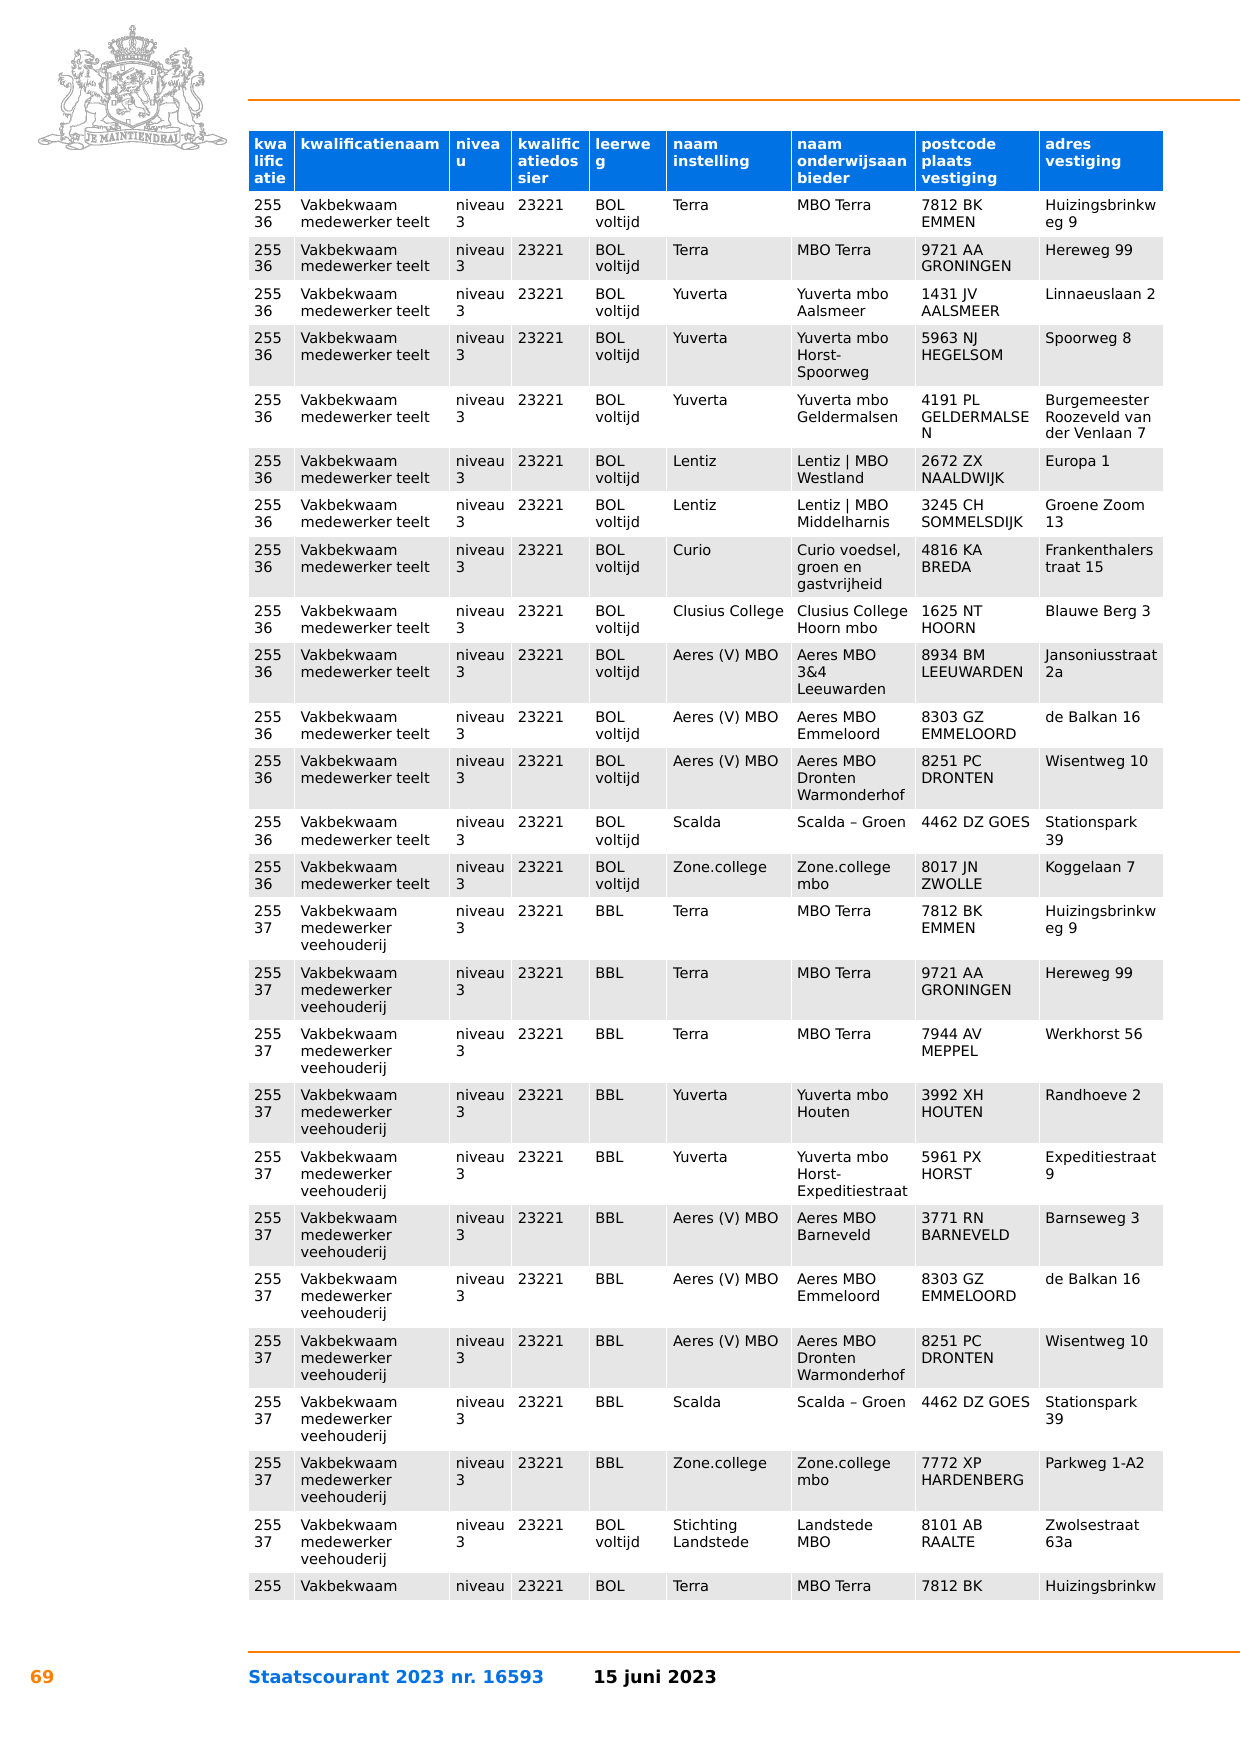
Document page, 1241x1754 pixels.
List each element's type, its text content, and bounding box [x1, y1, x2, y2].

table_cell Scalda [667, 1389, 791, 1449]
table_cell Vakbekwaam medewerker veehouderij [295, 899, 449, 959]
table_cell Hereweg 99 [1040, 960, 1163, 1020]
table_cell niveau 3 [450, 1021, 511, 1081]
table_cell Randhoeve 2 [1040, 1083, 1163, 1143]
table_cell niveau 3 [450, 748, 511, 809]
table_cell 23221 [512, 1083, 589, 1143]
table_cell Lentiz | MBO Westland [792, 448, 915, 491]
table_cell 5963 NJ HEGELSOM [916, 325, 1039, 386]
table_cell Aeres MBO 3&4 Leeuwarden [792, 643, 915, 703]
table_cell 7812 BK EMMEN [916, 899, 1039, 959]
table_cell Vakbekwaam medewerker veehouderij [295, 1451, 449, 1511]
table_cell Burgemeester Roozeveld van der Venlaan 7 [1040, 387, 1163, 447]
table_cell Vakbekwaam medewerker teelt [295, 598, 449, 642]
table_cell Zone.college mbo [792, 854, 915, 897]
table_cell Aeres (V) MBO [667, 1267, 791, 1327]
table_cell Clusius College Hoorn mbo [792, 598, 915, 642]
table_cell BOL voltijd [590, 325, 666, 386]
table_cell Zone.college [667, 854, 791, 897]
table_cell MBO Terra [792, 1573, 915, 1600]
table_cell 23221 [512, 748, 589, 809]
table_cell Koggelaan 7 [1040, 854, 1163, 897]
table_cell 25536 [249, 854, 294, 897]
table_cell BBL [590, 1205, 666, 1266]
table_cell Vakbekwaam medewerker veehouderij [295, 1144, 449, 1204]
table_cell 8303 GZ EMMELOORD [916, 1267, 1039, 1327]
table_cell 255 [249, 1573, 294, 1600]
table_cell 25536 [249, 810, 294, 853]
table_cell 25537 [249, 1328, 294, 1388]
table_cell Terra [667, 192, 791, 236]
table_header adres vestiging [1040, 131, 1163, 191]
table_cell Huizingsbrinkweg 9 [1040, 899, 1163, 959]
table_cell Terra [667, 1021, 791, 1081]
table_cell Europa 1 [1040, 448, 1163, 491]
table_cell BBL [590, 899, 666, 959]
table_cell Vakbekwaam medewerker teelt [295, 854, 449, 897]
table_cell Aeres MBO Barneveld [792, 1205, 915, 1266]
table_cell BBL [590, 1451, 666, 1511]
table_cell Yuverta [667, 281, 791, 324]
table_header kwalificatiedossier [512, 131, 589, 191]
table_cell 25537 [249, 1451, 294, 1511]
table_cell Zwolsestraat 63a [1040, 1512, 1163, 1572]
table_header niveau [450, 131, 511, 191]
table_cell 23221 [512, 854, 589, 897]
picture [38, 25, 227, 150]
table_cell Terra [667, 1573, 791, 1600]
table_cell Werkhorst 56 [1040, 1021, 1163, 1081]
table_cell 8303 GZ EMMELOORD [916, 704, 1039, 747]
table_cell Yuverta [667, 1083, 791, 1143]
table_cell Aeres MBO Emmeloord [792, 1267, 915, 1327]
table_header kwalificatie [249, 131, 294, 191]
table_cell Aeres (V) MBO [667, 643, 791, 703]
table_cell Aeres (V) MBO [667, 1328, 791, 1388]
table_header postcode plaats vestiging [916, 131, 1039, 191]
table_cell 5961 PX HORST [916, 1144, 1039, 1204]
table_cell Vakbekwaam medewerker teelt [295, 537, 449, 597]
table_cell MBO Terra [792, 899, 915, 959]
table_cell de Balkan 16 [1040, 1267, 1163, 1327]
table_cell niveau 3 [450, 1267, 511, 1327]
table_cell 7812 BK [916, 1573, 1039, 1600]
table_cell Barnseweg 3 [1040, 1205, 1163, 1266]
table_cell 23221 [512, 537, 589, 597]
table_cell niveau 3 [450, 1451, 511, 1511]
table_cell Vakbekwaam medewerker teelt [295, 704, 449, 747]
table_cell 23221 [512, 237, 589, 280]
table_cell Vakbekwaam medewerker veehouderij [295, 1021, 449, 1081]
table_cell BOL voltijd [590, 854, 666, 897]
table_cell Expeditiestraat 9 [1040, 1144, 1163, 1204]
table_cell 23221 [512, 1021, 589, 1081]
table_cell 23221 [512, 448, 589, 491]
table_cell niveau 3 [450, 237, 511, 280]
table_header naam onderwijsaanbieder [792, 131, 915, 191]
table_cell niveau 3 [450, 899, 511, 959]
table_cell Blauwe Berg 3 [1040, 598, 1163, 642]
table_cell Zone.college mbo [792, 1451, 915, 1511]
table_cell Vakbekwaam medewerker teelt [295, 643, 449, 703]
table_cell Aeres MBO Emmeloord [792, 704, 915, 747]
table_cell 25536 [249, 281, 294, 324]
table_cell Scalda – Groen [792, 810, 915, 853]
table_cell Lentiz [667, 493, 791, 536]
table_cell Stichting Landstede [667, 1512, 791, 1572]
table_cell BOL voltijd [590, 237, 666, 280]
table_cell 25537 [249, 1083, 294, 1143]
table_cell Spoorweg 8 [1040, 325, 1163, 386]
table_cell 7944 AV MEPPEL [916, 1021, 1039, 1081]
table_cell 9721 AA GRONINGEN [916, 960, 1039, 1020]
table_cell BOL voltijd [590, 810, 666, 853]
table_cell Vakbekwaam medewerker teelt [295, 387, 449, 447]
table_cell 23221 [512, 192, 589, 236]
table_cell niveau 3 [450, 1328, 511, 1388]
table_cell 3992 XH HOUTEN [916, 1083, 1039, 1143]
table_cell 23221 [512, 325, 589, 386]
table_cell 25537 [249, 1144, 294, 1204]
table_cell 25536 [249, 448, 294, 491]
table_cell niveau 3 [450, 325, 511, 386]
table_cell BBL [590, 1144, 666, 1204]
table_cell Yuverta mbo Geldermalsen [792, 387, 915, 447]
table_cell Parkweg 1-A2 [1040, 1451, 1163, 1511]
table_cell Huizingsbrinkweg 9 [1040, 192, 1163, 236]
table_cell Frankenthalerstraat 15 [1040, 537, 1163, 597]
table_cell 25537 [249, 1205, 294, 1266]
table_cell Vakbekwaam [295, 1573, 449, 1600]
table_cell Vakbekwaam medewerker veehouderij [295, 1512, 449, 1572]
table_cell Groene Zoom 13 [1040, 493, 1163, 536]
table_cell niveau 3 [450, 192, 511, 236]
table_cell 23221 [512, 1267, 589, 1327]
table_cell Vakbekwaam medewerker teelt [295, 192, 449, 236]
table_cell BOL voltijd [590, 1512, 666, 1572]
table_cell niveau 3 [450, 854, 511, 897]
table_cell Yuverta [667, 1144, 791, 1204]
table_cell Vakbekwaam medewerker veehouderij [295, 1267, 449, 1327]
table_cell 8251 PC DRONTEN [916, 1328, 1039, 1388]
table_cell BOL voltijd [590, 192, 666, 236]
table_cell 4462 DZ GOES [916, 1389, 1039, 1449]
table_cell 25537 [249, 1512, 294, 1572]
table_cell niveau 3 [450, 704, 511, 747]
table_cell niveau [450, 1573, 511, 1600]
table_cell Lentiz [667, 448, 791, 491]
table_cell BOL voltijd [590, 748, 666, 809]
table_cell Vakbekwaam medewerker teelt [295, 493, 449, 536]
table_cell BOL voltijd [590, 643, 666, 703]
table_cell BBL [590, 1021, 666, 1081]
table_cell 23221 [512, 1389, 589, 1449]
table_cell Stationspark 39 [1040, 810, 1163, 853]
table_cell 25537 [249, 899, 294, 959]
table_cell Curio voedsel, groen en gastvrijheid [792, 537, 915, 597]
table_cell Vakbekwaam medewerker teelt [295, 748, 449, 809]
table_cell Yuverta [667, 387, 791, 447]
table_cell 25536 [249, 192, 294, 236]
table_cell 7772 XP HARDENBERG [916, 1451, 1039, 1511]
table_cell MBO Terra [792, 1021, 915, 1081]
table_cell Yuverta mbo Horst-Expeditiestraat [792, 1144, 915, 1204]
table_cell 23221 [512, 1205, 589, 1266]
table_cell Clusius College [667, 598, 791, 642]
table_cell 23221 [512, 899, 589, 959]
table_cell niveau 3 [450, 1512, 511, 1572]
table_cell BOL voltijd [590, 448, 666, 491]
table_cell Huizingsbrinkw [1040, 1573, 1163, 1600]
table_cell Vakbekwaam medewerker teelt [295, 281, 449, 324]
table_cell BOL voltijd [590, 598, 666, 642]
table_cell Scalda – Groen [792, 1389, 915, 1449]
table_cell Landstede MBO [792, 1512, 915, 1572]
table_cell niveau 3 [450, 493, 511, 536]
table_cell 23221 [512, 1144, 589, 1204]
table_cell 23221 [512, 598, 589, 642]
table_cell 25537 [249, 1267, 294, 1327]
table_cell Stationspark 39 [1040, 1389, 1163, 1449]
table_cell 25536 [249, 598, 294, 642]
table_cell Vakbekwaam medewerker teelt [295, 810, 449, 853]
table_cell Vakbekwaam medewerker teelt [295, 325, 449, 386]
table_cell Yuverta [667, 325, 791, 386]
table_cell Wisentweg 10 [1040, 748, 1163, 809]
table_cell niveau 3 [450, 537, 511, 597]
table_cell 1625 NT HOORN [916, 598, 1039, 642]
table_cell 4191 PL GELDERMALSEN [916, 387, 1039, 447]
table_cell 25536 [249, 493, 294, 536]
table_cell BOL voltijd [590, 281, 666, 324]
table_cell 25537 [249, 1389, 294, 1449]
table_cell Yuverta mbo Houten [792, 1083, 915, 1143]
table_cell niveau 3 [450, 960, 511, 1020]
table_cell Lentiz | MBO Middelharnis [792, 493, 915, 536]
table_cell Terra [667, 899, 791, 959]
table_cell 8251 PC DRONTEN [916, 748, 1039, 809]
table_cell BBL [590, 1328, 666, 1388]
table_cell niveau 3 [450, 598, 511, 642]
table_cell MBO Terra [792, 960, 915, 1020]
table_cell 23221 [512, 960, 589, 1020]
table_cell BBL [590, 1083, 666, 1143]
table_cell Vakbekwaam medewerker veehouderij [295, 1205, 449, 1266]
table_cell niveau 3 [450, 1205, 511, 1266]
table_cell 25537 [249, 960, 294, 1020]
table_cell BBL [590, 1389, 666, 1449]
table_cell Scalda [667, 810, 791, 853]
table_cell 23221 [512, 810, 589, 853]
table_cell 25537 [249, 1021, 294, 1081]
table_cell BBL [590, 1267, 666, 1327]
table_cell niveau 3 [450, 810, 511, 853]
table_cell 23221 [512, 1328, 589, 1388]
table_cell Vakbekwaam medewerker veehouderij [295, 1328, 449, 1388]
table_cell Zone.college [667, 1451, 791, 1511]
table_cell BOL voltijd [590, 537, 666, 597]
table_cell 8101 AB RAALTE [916, 1512, 1039, 1572]
table_cell 4816 KA BREDA [916, 537, 1039, 597]
table_cell Jansoniusstraat 2a [1040, 643, 1163, 703]
table_cell niveau 3 [450, 1144, 511, 1204]
table_cell 23221 [512, 1573, 589, 1600]
table_cell BBL [590, 960, 666, 1020]
table_cell MBO Terra [792, 192, 915, 236]
table_header leerweg [590, 131, 666, 191]
table_cell 8934 BM LEEUWARDEN [916, 643, 1039, 703]
table_cell niveau 3 [450, 387, 511, 447]
table_cell 7812 BK EMMEN [916, 192, 1039, 236]
table_cell niveau 3 [450, 448, 511, 491]
table_cell Hereweg 99 [1040, 237, 1163, 280]
table_cell Aeres (V) MBO [667, 1205, 791, 1266]
table_cell de Balkan 16 [1040, 704, 1163, 747]
table_cell 23221 [512, 1451, 589, 1511]
table_cell Vakbekwaam medewerker veehouderij [295, 960, 449, 1020]
table_cell Aeres MBO Dronten Warmonderhof [792, 748, 915, 809]
table_header naam instelling [667, 131, 791, 191]
table_cell 4462 DZ GOES [916, 810, 1039, 853]
table_cell BOL voltijd [590, 493, 666, 536]
table_cell 25536 [249, 704, 294, 747]
table_cell Vakbekwaam medewerker veehouderij [295, 1083, 449, 1143]
table_cell 25536 [249, 643, 294, 703]
table_cell Aeres (V) MBO [667, 748, 791, 809]
table_cell niveau 3 [450, 281, 511, 324]
table_cell 25536 [249, 325, 294, 386]
table_cell Aeres MBO Dronten Warmonderhof [792, 1328, 915, 1388]
table_cell 8017 JN ZWOLLE [916, 854, 1039, 897]
table_cell Terra [667, 960, 791, 1020]
table_cell 25536 [249, 387, 294, 447]
table_cell 2672 ZX NAALDWIJK [916, 448, 1039, 491]
table_cell MBO Terra [792, 237, 915, 280]
table_cell BOL [590, 1573, 666, 1600]
table_cell Vakbekwaam medewerker teelt [295, 448, 449, 491]
table_cell niveau 3 [450, 1389, 511, 1449]
table_cell Yuverta mbo Horst-Spoorweg [792, 325, 915, 386]
table_cell 25536 [249, 537, 294, 597]
table_cell 25536 [249, 237, 294, 280]
table_cell 3771 RN BARNEVELD [916, 1205, 1039, 1266]
table_cell 23221 [512, 493, 589, 536]
table_header kwalificatienaam [295, 131, 449, 191]
table_cell Yuverta mbo Aalsmeer [792, 281, 915, 324]
table_cell Terra [667, 237, 791, 280]
table_cell niveau 3 [450, 643, 511, 703]
table_cell Curio [667, 537, 791, 597]
table_cell Aeres (V) MBO [667, 704, 791, 747]
table_cell Vakbekwaam medewerker veehouderij [295, 1389, 449, 1449]
table_cell Linnaeuslaan 2 [1040, 281, 1163, 324]
table_cell niveau 3 [450, 1083, 511, 1143]
table_cell BOL voltijd [590, 704, 666, 747]
table_cell 23221 [512, 281, 589, 324]
table_cell 9721 AA GRONINGEN [916, 237, 1039, 280]
table_cell 3245 CH SOMMELSDIJK [916, 493, 1039, 536]
table_cell 23221 [512, 1512, 589, 1572]
table_cell 23221 [512, 704, 589, 747]
table_cell 1431 JV AALSMEER [916, 281, 1039, 324]
table_cell Wisentweg 10 [1040, 1328, 1163, 1388]
table_cell 23221 [512, 643, 589, 703]
table_cell Vakbekwaam medewerker teelt [295, 237, 449, 280]
table_cell 23221 [512, 387, 589, 447]
table_cell 25536 [249, 748, 294, 809]
table_cell BOL voltijd [590, 387, 666, 447]
